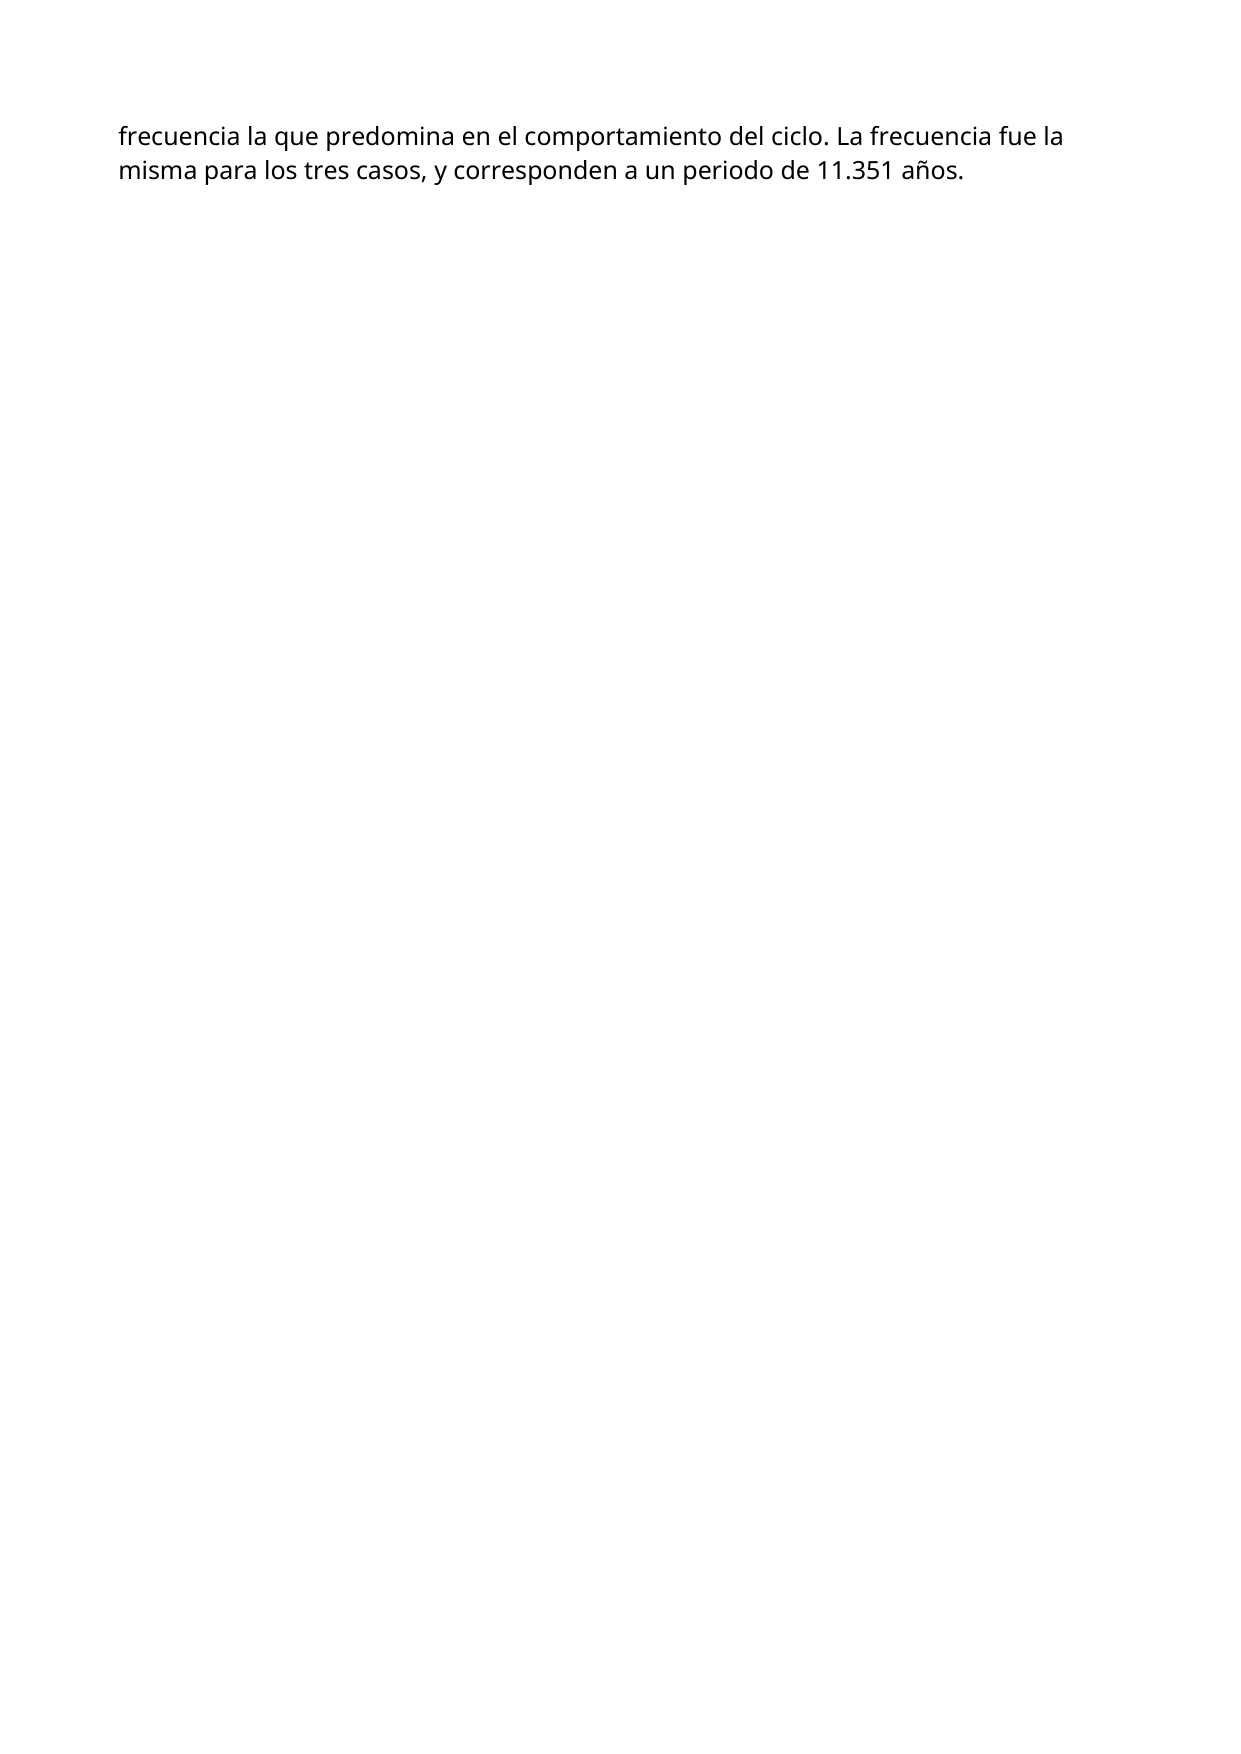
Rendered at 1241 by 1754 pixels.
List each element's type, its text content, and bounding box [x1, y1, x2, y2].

text frecuencia la que predomina en el comportamiento del ciclo. La frecuencia fue la misma para los tres casos, y corresponden a un periodo de 11.351 años. [118, 118, 1122, 186]
